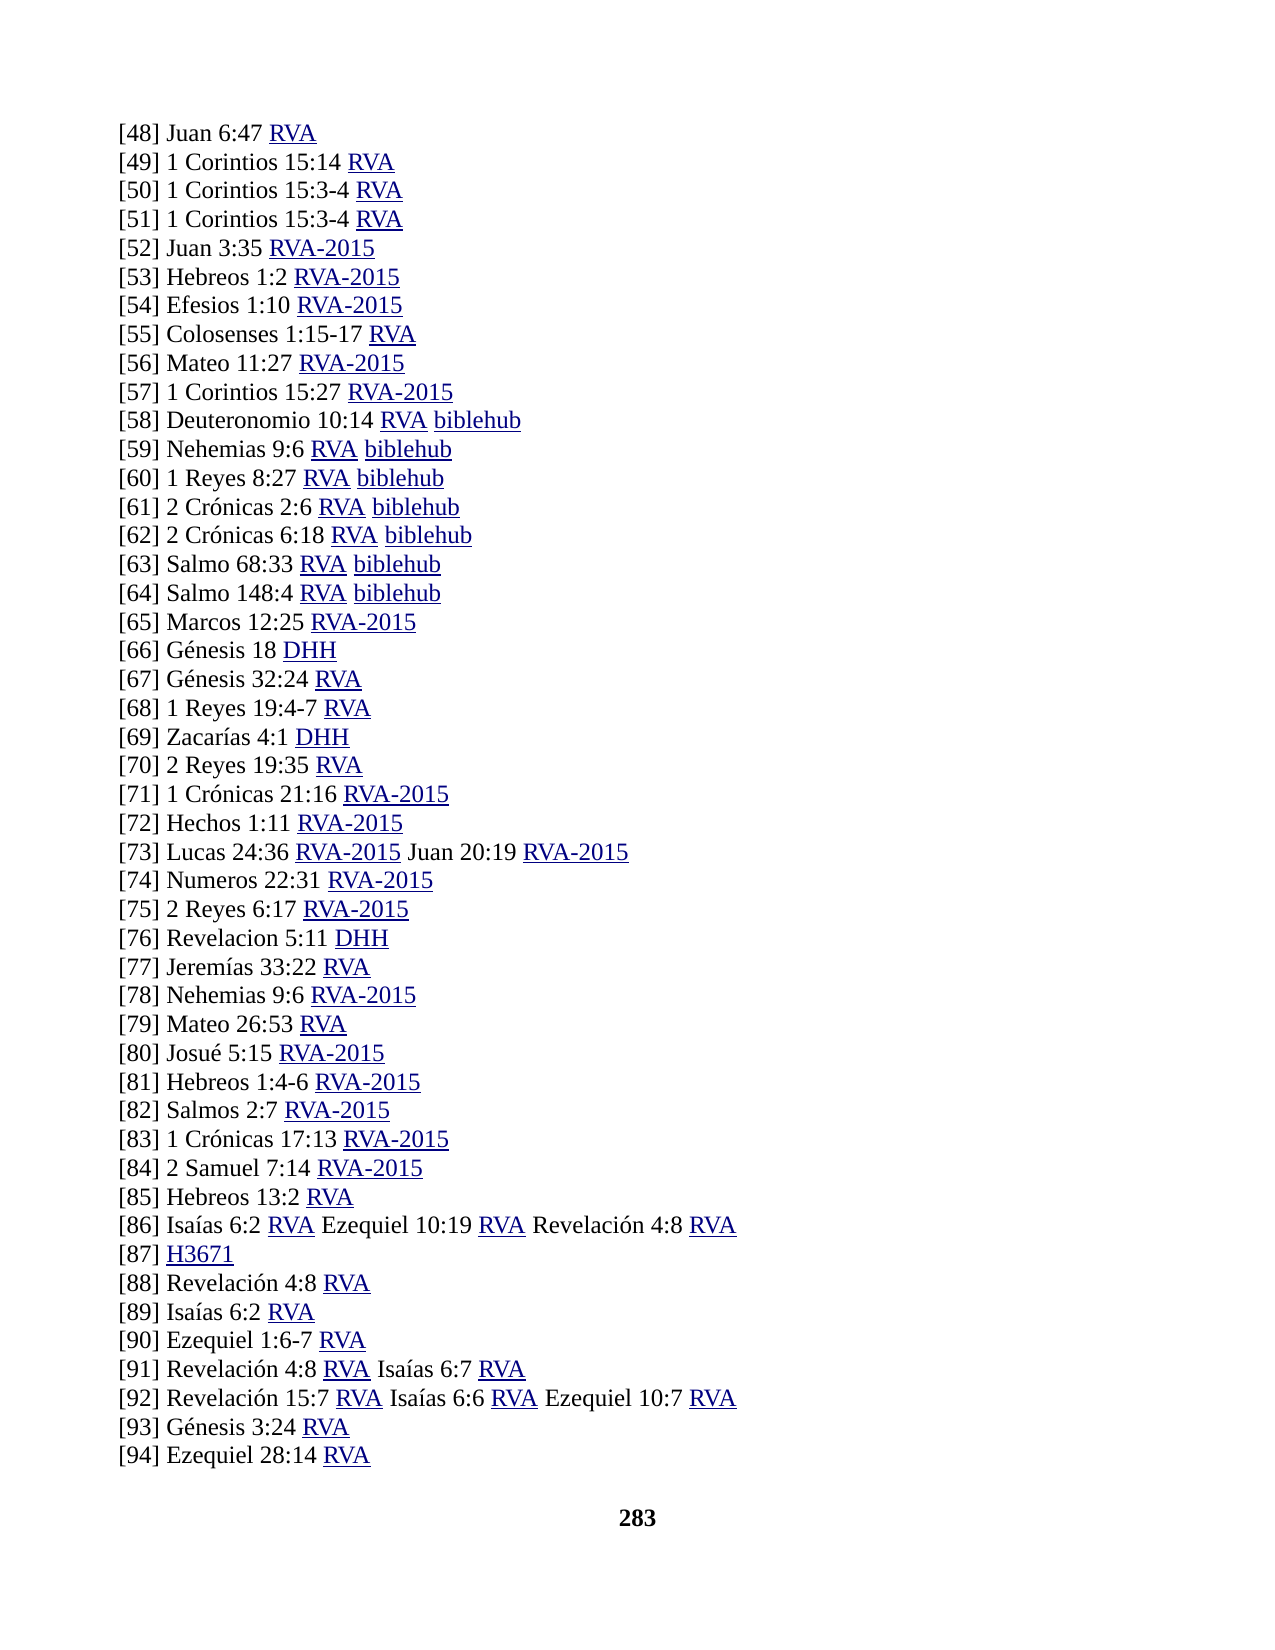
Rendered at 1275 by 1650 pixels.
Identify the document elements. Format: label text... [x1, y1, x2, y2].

text Lucas 24:36 RVA-2015 Juan 20:19 RVA-2015 [118, 837, 1157, 866]
text Revelacion 5:11 DHH [118, 923, 1157, 952]
text 1 Crónicas 21:16 RVA-2015 [118, 779, 1157, 808]
text 1 Crónicas 17:13 RVA-2015 [118, 1124, 1157, 1153]
text Zacarías 4:1 DHH [118, 722, 1157, 751]
text Génesis 3:24 RVA [118, 1412, 1157, 1441]
text 1 Corintios 15:27 RVA-2015 [118, 377, 1157, 406]
text Juan 6:47 RVA [118, 118, 1157, 147]
text Jeremías 33:22 RVA [118, 952, 1157, 981]
text 1 Reyes 8:27 RVA biblehub [118, 463, 1157, 492]
text Josué 5:15 RVA-2015 [118, 1038, 1157, 1067]
text Ezequiel 1:6-7 RVA [118, 1326, 1157, 1354]
text Colosenses 1:15-17 RVA [118, 319, 1157, 348]
text H3671 [118, 1239, 1157, 1268]
text Mateo 11:27 RVA-2015 [118, 348, 1157, 377]
text Génesis 32:24 RVA [118, 664, 1157, 693]
text Génesis 18 DHH [118, 636, 1157, 664]
text Hebreos 1:4-6 RVA-2015 [118, 1067, 1157, 1096]
text 1 Corintios 15:14 RVA [118, 147, 1157, 176]
text 1 Corintios 15:3-4 RVA [118, 204, 1157, 233]
text Nehemias 9:6 RVA biblehub [118, 434, 1157, 463]
text Juan 3:35 RVA-2015 [118, 233, 1157, 262]
text Ezequiel 28:14 RVA [118, 1441, 1157, 1469]
text Isaías 6:2 RVA [118, 1297, 1157, 1326]
text Revelación 4:8 RVA Isaías 6:7 RVA [118, 1354, 1157, 1383]
text Nehemias 9:6 RVA-2015 [118, 981, 1157, 1009]
text 2 Samuel 7:14 RVA-2015 [118, 1153, 1157, 1182]
text 2 Crónicas 2:6 RVA biblehub [118, 492, 1157, 521]
text Marcos 12:25 RVA-2015 [118, 607, 1157, 636]
text 2 Reyes 6:17 RVA-2015 [118, 894, 1157, 923]
text Isaías 6:2 RVA Ezequiel 10:19 RVA Revelación 4:8 RVA [118, 1211, 1157, 1239]
text Salmo 68:33 RVA biblehub [118, 549, 1157, 578]
text 2 Reyes 19:35 RVA [118, 751, 1157, 779]
text Salmos 2:7 RVA-2015 [118, 1096, 1157, 1124]
text Hebreos 13:2 RVA [118, 1182, 1157, 1211]
text Numeros 22:31 RVA-2015 [118, 866, 1157, 894]
text Hechos 1:11 RVA-2015 [118, 808, 1157, 837]
text Efesios 1:10 RVA-2015 [118, 291, 1157, 319]
text 2 Crónicas 6:18 RVA biblehub [118, 521, 1157, 549]
text Deuteronomio 10:14 RVA biblehub [118, 406, 1157, 434]
text 1 Reyes 19:4-7 RVA [118, 693, 1157, 722]
text 1 Corintios 15:3-4 RVA [118, 176, 1157, 204]
text Revelación 4:8 RVA [118, 1268, 1157, 1297]
text Mateo 26:53 RVA [118, 1009, 1157, 1038]
text Revelación 15:7 RVA Isaías 6:6 RVA Ezequiel 10:7 RVA [118, 1383, 1157, 1412]
text Salmo 148:4 RVA biblehub [118, 578, 1157, 607]
text Hebreos 1:2 RVA-2015 [118, 262, 1157, 291]
